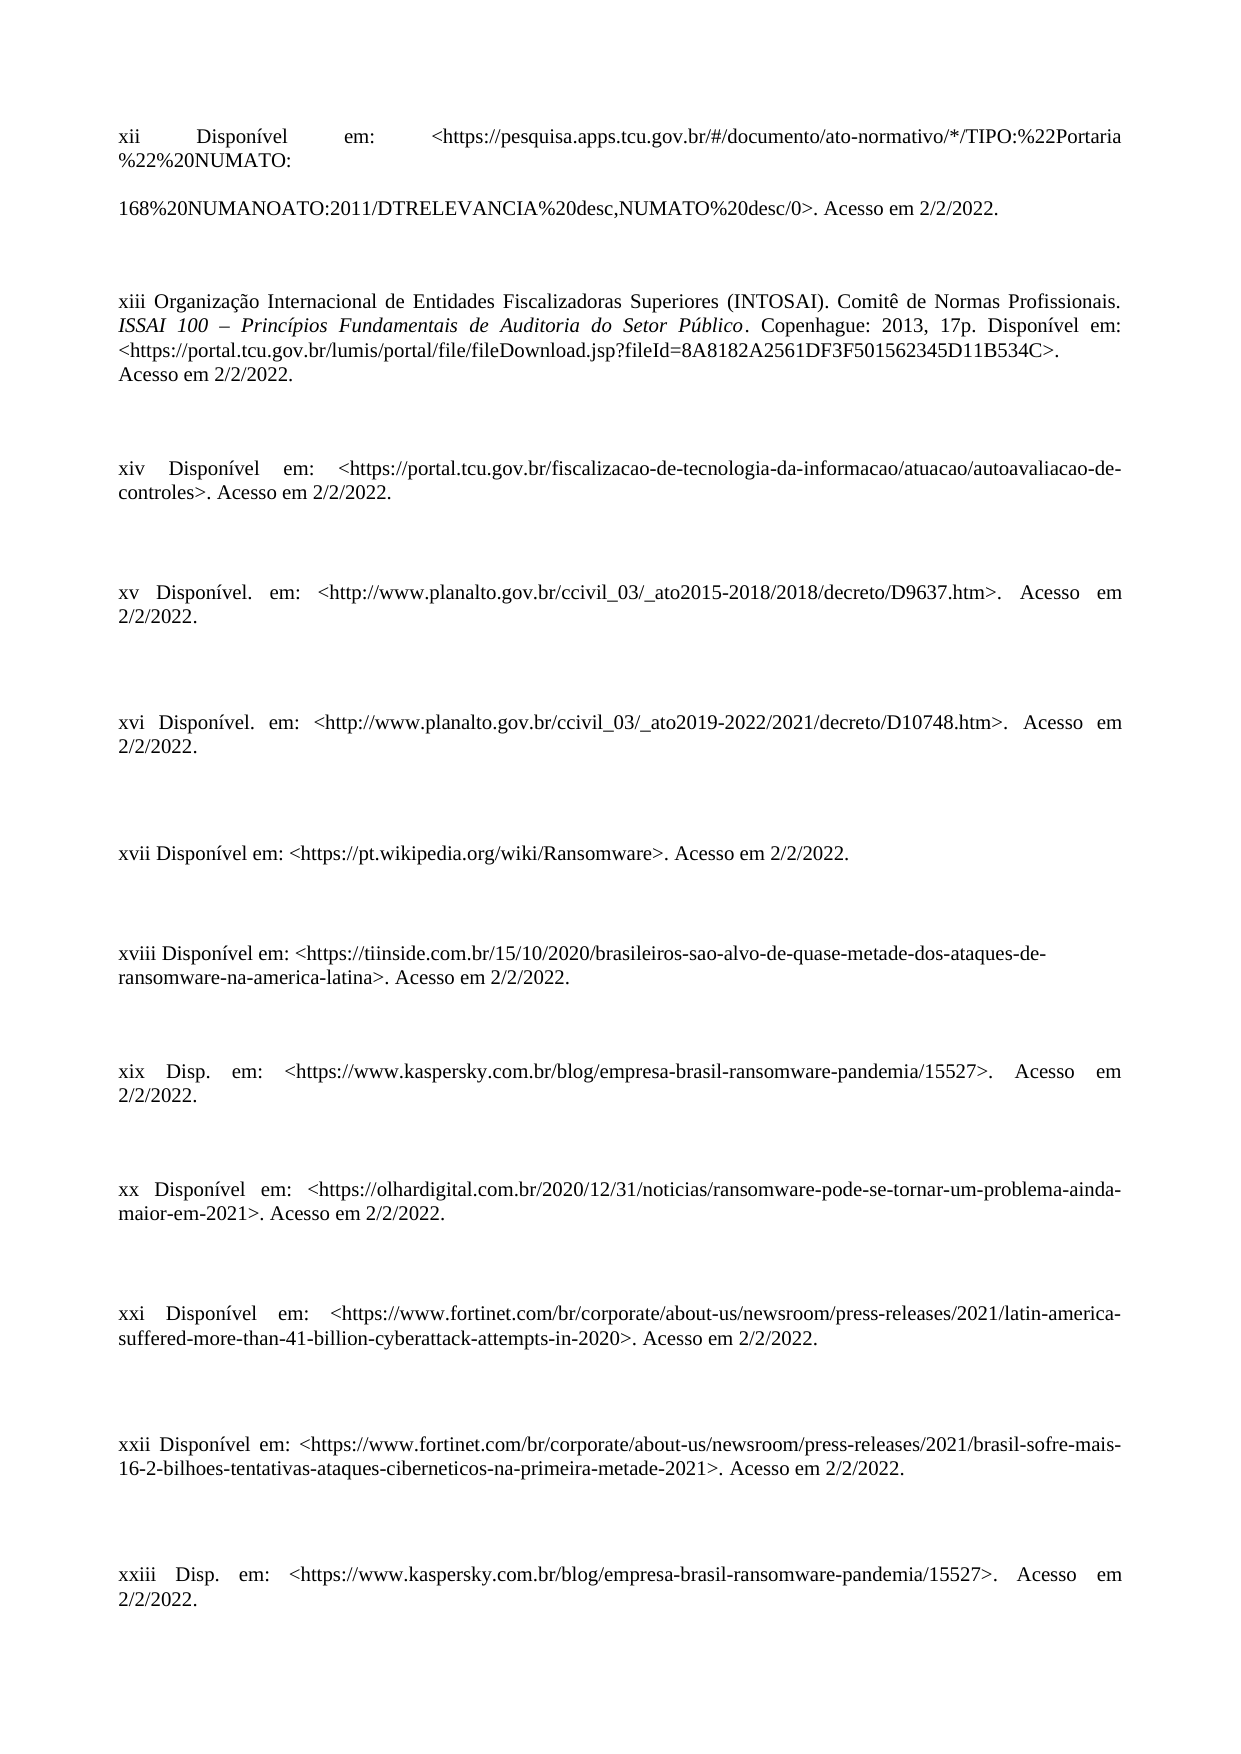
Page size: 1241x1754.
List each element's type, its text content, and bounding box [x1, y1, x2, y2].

list Disp. em: <https://www.kaspersky.com.br/blog/empresa-brasil-ransomware-pandemia/15527>. Acesso em 2/2/2022. [118, 1562, 1122, 1611]
list Disponível em: <https://tiinside.com.br/15/10/2020/brasileiros-sao-alvo-de-quase-metade-dos-ataques-de-ransomware-na-america-latina>. Acesso em 2/2/2022. [118, 941, 1122, 989]
list Disponível em: <https://pesquisa.apps.tcu.gov.br/#/documento/ato-normativo/*/TIPO:%22Portaria%22%20NUMATO: [118, 124, 1122, 172]
list Organização Internacional de Entidades Fiscalizadoras Superiores (INTOSAI). Comitê de Normas Profissionais. ISSAI 100 – Princípios Fundamentais de Auditoria do Setor Público. Copenhague: 2013, 17p. Disponível em: <https://portal.tcu.gov.br/lumis/portal/file/fileDownload.jsp?fileId=8A8182A2561DF3F501562345D11B534C>. Acesso em 2/2/2022. [118, 289, 1122, 386]
list Disponível em: <https://www.fortinet.com/br/corporate/about-us/newsroom/press-releases/2021/brasil-sofre-mais-16-2-bilhoes-tentativas-ataques-ciberneticos-na-primeira-metade-2021>. Acesso em 2/2/2022. [118, 1432, 1122, 1480]
list Disp. em: <https://www.kaspersky.com.br/blog/empresa-brasil-ransomware-pandemia/15527>. Acesso em 2/2/2022. [118, 1059, 1122, 1107]
list Disponível em: <https://www.fortinet.com/br/corporate/about-us/newsroom/press-releases/2021/latin-america-suffered-more-than-41-billion-cyberattack-attempts-in-2020>. Acesso em 2/2/2022. [118, 1301, 1122, 1349]
list Disponível em: <https://portal.tcu.gov.br/fiscalizacao-de-tecnologia-da-informacao/atuacao/autoavaliacao-de-controles>. Acesso em 2/2/2022. [118, 456, 1122, 504]
list 168%20NUMANOATO:2011/DTRELEVANCIA%20desc,NUMATO%20desc/0>. Acesso em 2/2/2022. [118, 195, 1122, 219]
list Disponível. em: <http://www.planalto.gov.br/ccivil_03/_ato2015-2018/2018/decreto/D9637.htm>. Acesso em 2/2/2022. [118, 580, 1122, 628]
list Disponível. em: <http://www.planalto.gov.br/ccivil_03/_ato2019-2022/2021/decreto/D10748.htm>. Acesso em 2/2/2022. [118, 710, 1122, 758]
list Disponível em: <https://olhardigital.com.br/2020/12/31/noticias/ransomware-pode-se-tornar-um-problema-ainda-maior-em-2021>. Acesso em 2/2/2022. [118, 1177, 1122, 1225]
list Disponível em: <https://pt.wikipedia.org/wiki/Ransomware>. Acesso em 2/2/2022. [118, 841, 1122, 865]
